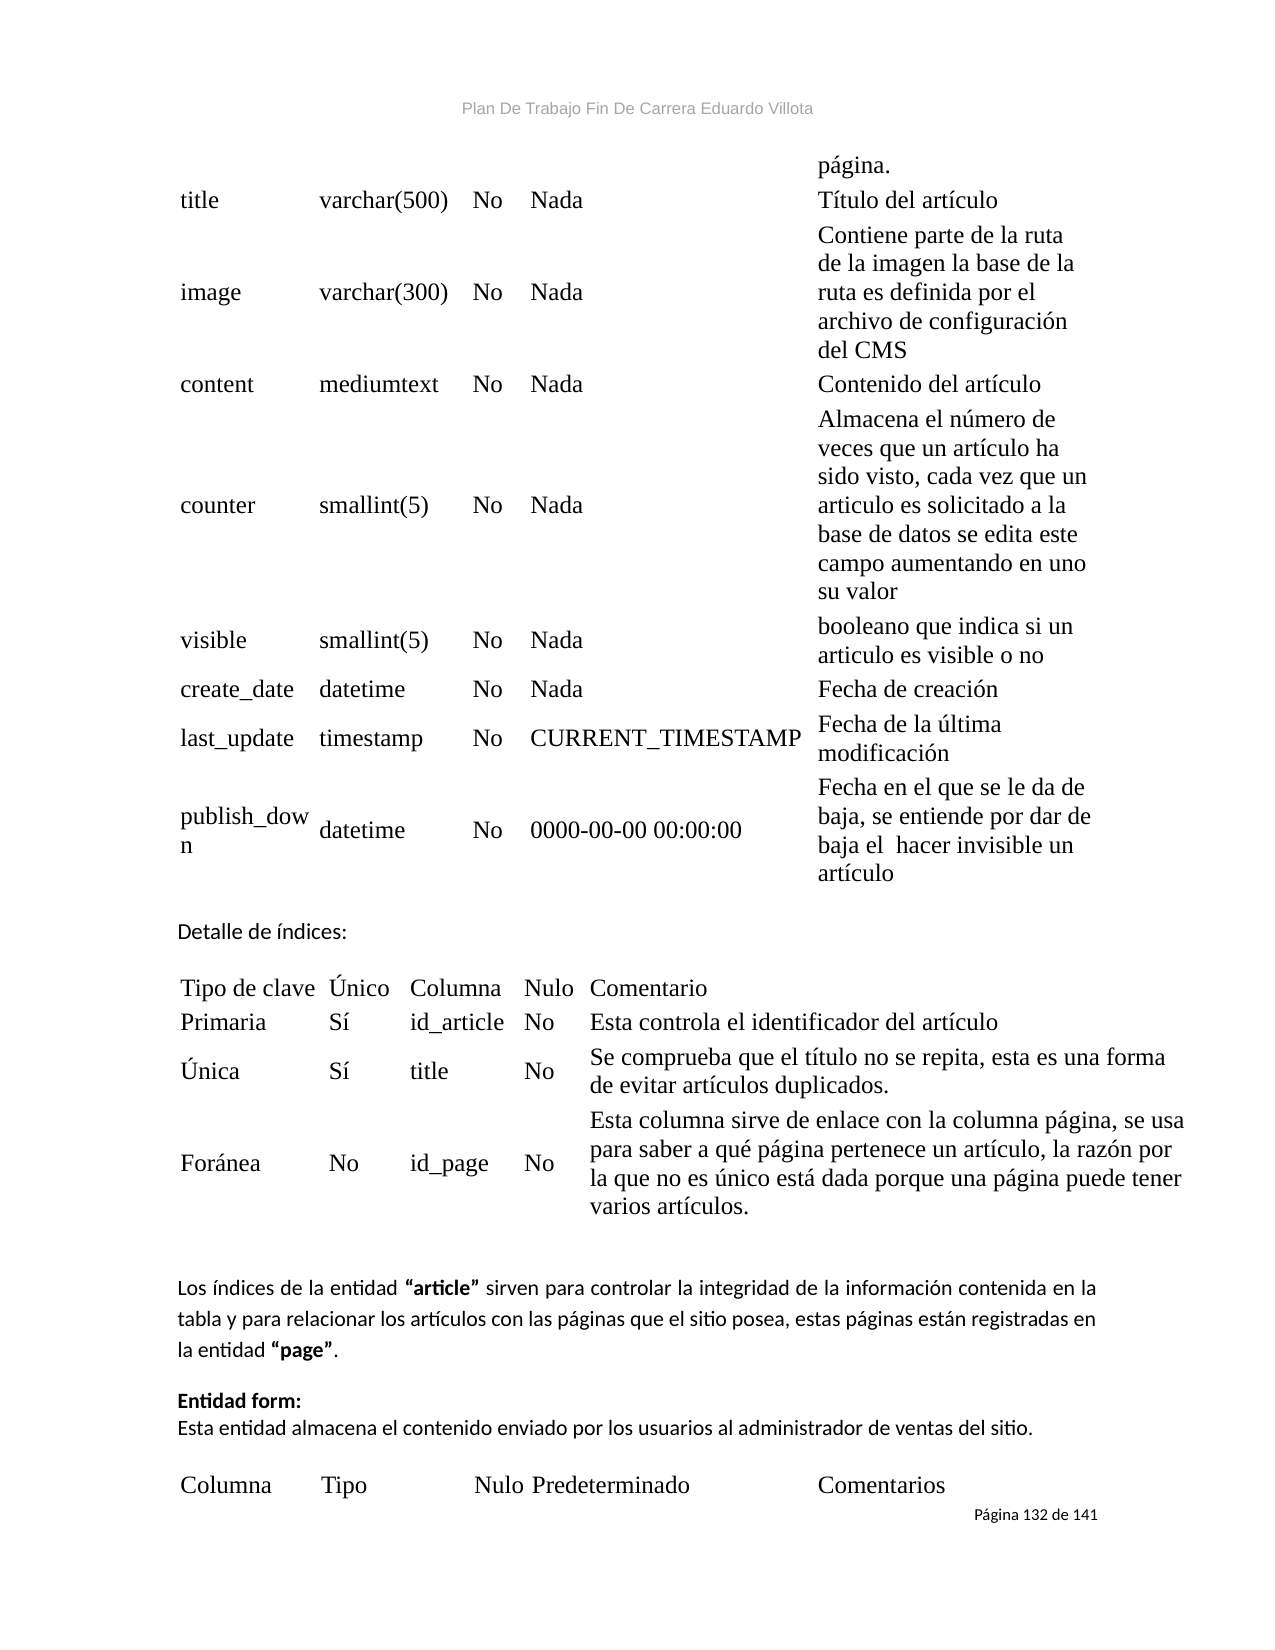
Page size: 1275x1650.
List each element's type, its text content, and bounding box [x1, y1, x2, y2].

table_header Único [326, 970, 407, 1004]
table_cell Única [177, 1039, 326, 1102]
table_cell booleano que indica si un articulo es visible o no [815, 608, 1096, 671]
table_cell Fecha de creación [815, 671, 1096, 706]
table_cell Esta controla el identificador del artículo [587, 1004, 1196, 1039]
table_header Columna [177, 1467, 318, 1502]
table_cell smallint(5) [316, 608, 469, 671]
text Esta entidad almacena el contenido enviado por los usuarios al administrador de ventas del sitio. [177, 1414, 1098, 1441]
table_cell No [469, 401, 527, 608]
table_cell title [407, 1039, 521, 1102]
table_cell Nada [527, 182, 815, 217]
table_cell Nada [527, 671, 815, 706]
table_header Tipo [318, 1467, 471, 1502]
table_cell No [469, 671, 527, 706]
table_cell [177, 148, 316, 182]
table_cell datetime [316, 671, 469, 706]
table_cell publish_down [177, 769, 316, 890]
table_cell image [177, 217, 316, 366]
table_cell Sí [326, 1039, 407, 1102]
table_cell counter [177, 401, 316, 608]
table_cell Primaria [177, 1004, 326, 1039]
table_header Columna [407, 970, 521, 1004]
table_header Nulo [521, 970, 587, 1004]
table_cell last_update [177, 706, 316, 769]
table_cell id_page [407, 1102, 521, 1223]
table_cell No [521, 1102, 587, 1223]
table_cell Sí [326, 1004, 407, 1039]
table_cell No [521, 1004, 587, 1039]
table_cell varchar(300) [316, 217, 469, 366]
table_cell Contiene parte de la ruta de la imagen la base de la ruta es definida por el archivo de configuración del CMS [815, 217, 1096, 366]
table_cell [527, 148, 815, 182]
table_cell [316, 148, 469, 182]
table_cell Foránea [177, 1102, 326, 1223]
table_cell No [469, 182, 527, 217]
table_cell No [469, 366, 527, 401]
table_cell varchar(500) [316, 182, 469, 217]
table_cell No [469, 706, 527, 769]
table_cell visible [177, 608, 316, 671]
table_cell Nada [527, 217, 815, 366]
text Detalle de índices: [177, 917, 1098, 945]
table_cell Contenido del artículo [815, 366, 1096, 401]
table_header Nulo [471, 1467, 529, 1502]
text Los índices de la entidad “article” sirven para controlar la integridad de la información contenida en la tabla y para relacionar los artículos con las páginas que el sitio posea, estas páginas están registradas en la entidad “page”. [177, 1274, 1098, 1362]
table_header Comentarios [815, 1467, 1097, 1502]
table_cell 0000-00-00 00:00:00 [527, 769, 815, 890]
table_cell Almacena el número de veces que un artículo ha sido visto, cada vez que un articulo es solicitado a la base de datos se edita este campo aumentando en uno su valor [815, 401, 1096, 608]
table_header Comentario [587, 970, 1196, 1004]
table_cell id_article [407, 1004, 521, 1039]
table_cell title [177, 182, 316, 217]
table_cell create_date [177, 671, 316, 706]
table_cell No [469, 769, 527, 890]
table_cell Fecha de la última modificación [815, 706, 1096, 769]
table_cell Se comprueba que el título no se repita, esta es una forma de evitar artículos duplicados. [587, 1039, 1196, 1102]
table_cell Fecha en el que se le da de baja, se entiende por dar de baja el hacer invisible un artículo [815, 769, 1096, 890]
table_cell [469, 148, 527, 182]
table_cell mediumtext [316, 366, 469, 401]
table_cell Nada [527, 608, 815, 671]
table_cell Esta columna sirve de enlace con la columna página, se usa para saber a qué página pertenece un artículo, la razón por la que no es único está dada porque una página puede tener varios artículos. [587, 1102, 1196, 1223]
text Entidad form: [177, 1387, 1098, 1414]
table_header Predeterminado [529, 1467, 815, 1502]
table_cell smallint(5) [316, 401, 469, 608]
table_cell Título del artículo [815, 182, 1096, 217]
table_cell Nada [527, 401, 815, 608]
table_cell No [521, 1039, 587, 1102]
table_header Tipo de clave [177, 970, 326, 1004]
table_cell No [469, 608, 527, 671]
table_cell página. [815, 148, 1096, 182]
table_cell content [177, 366, 316, 401]
table_cell No [326, 1102, 407, 1223]
table_cell No [469, 217, 527, 366]
table_cell Nada [527, 366, 815, 401]
table_cell timestamp [316, 706, 469, 769]
table_cell datetime [316, 769, 469, 890]
table_cell CURRENT_TIMESTAMP [527, 706, 815, 769]
